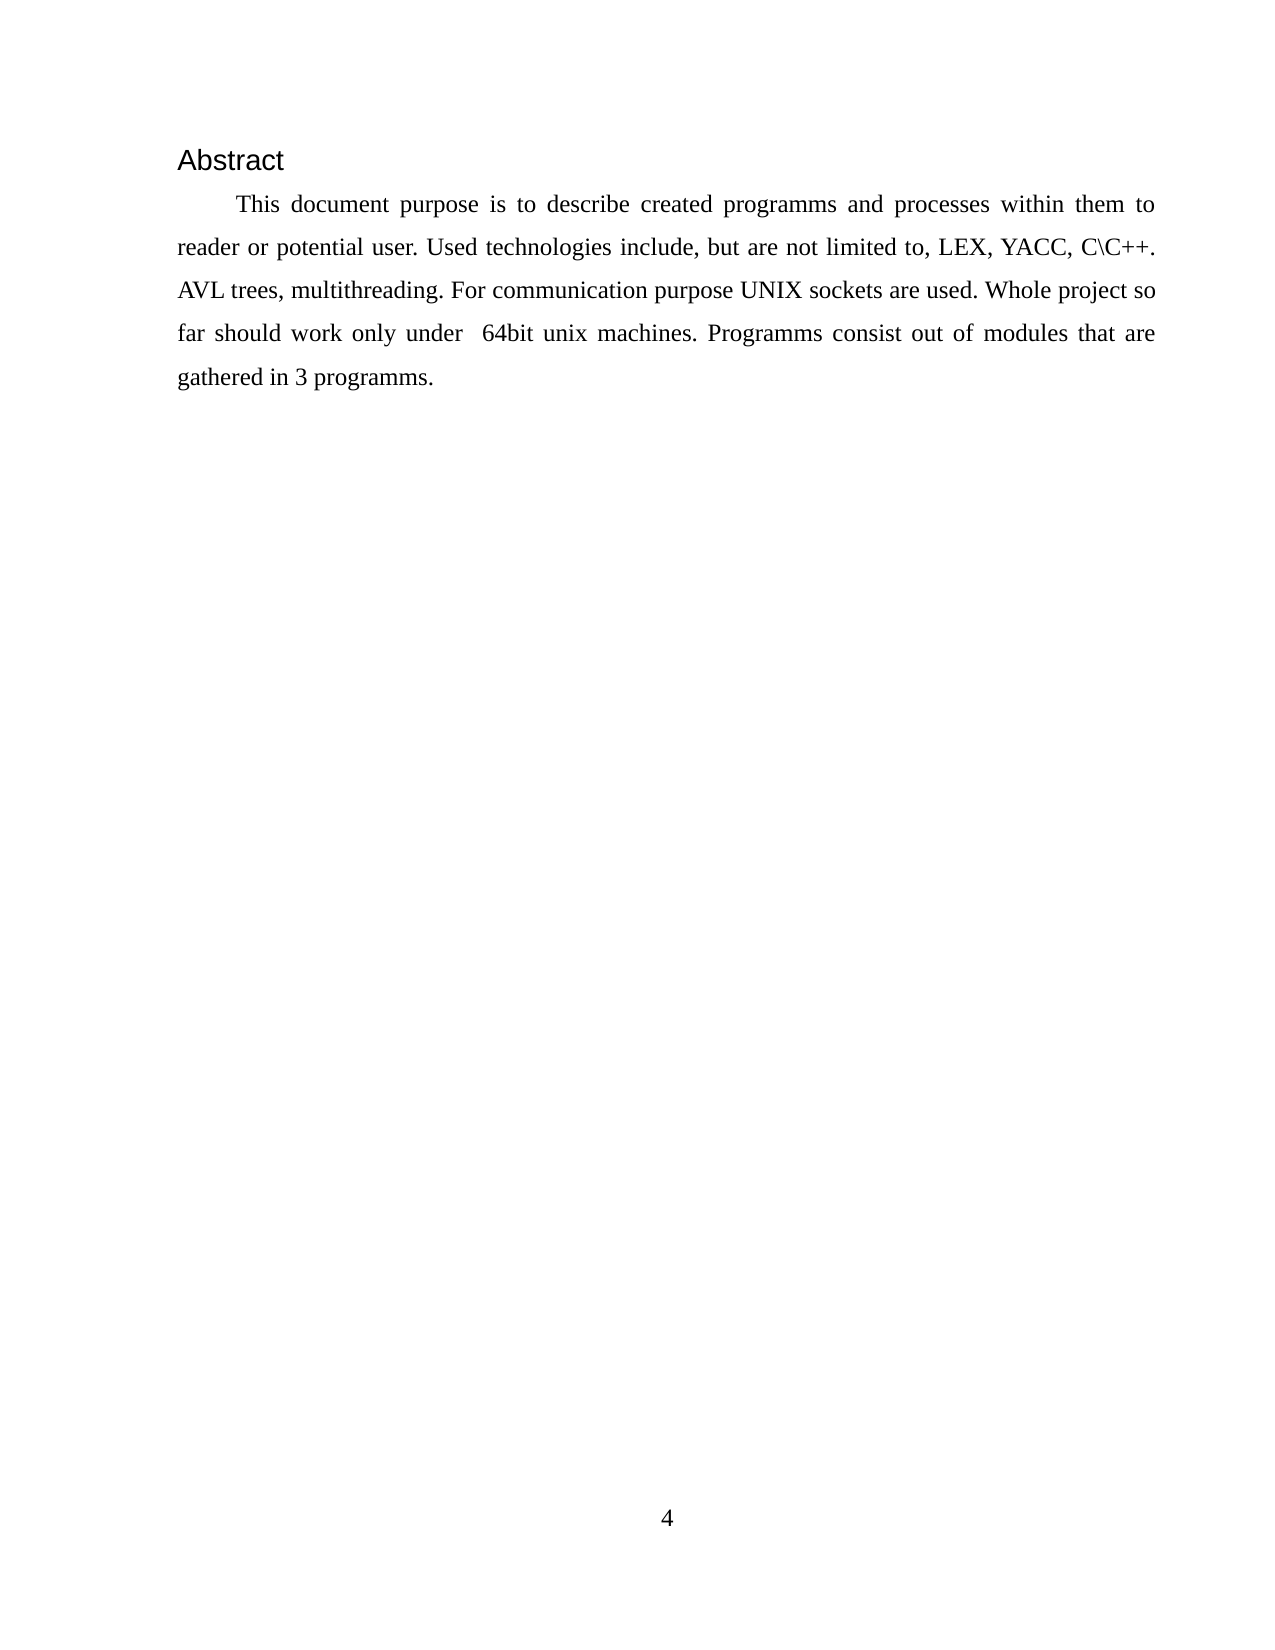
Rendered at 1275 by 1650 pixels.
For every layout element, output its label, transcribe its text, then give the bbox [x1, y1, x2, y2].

text This document purpose is to describe created programms and processes within them to reader or potential user. Used technologies include, but are not limited to, LEX, YACC, C\C++. AVL trees, multithreading. For communication purpose UNIX sockets are used. Whole project so far should work only under 64bit unix machines. Programms consist out of modules that are gathered in 3 programms. [177, 189, 1157, 390]
subtitle Abstract [177, 143, 1157, 177]
